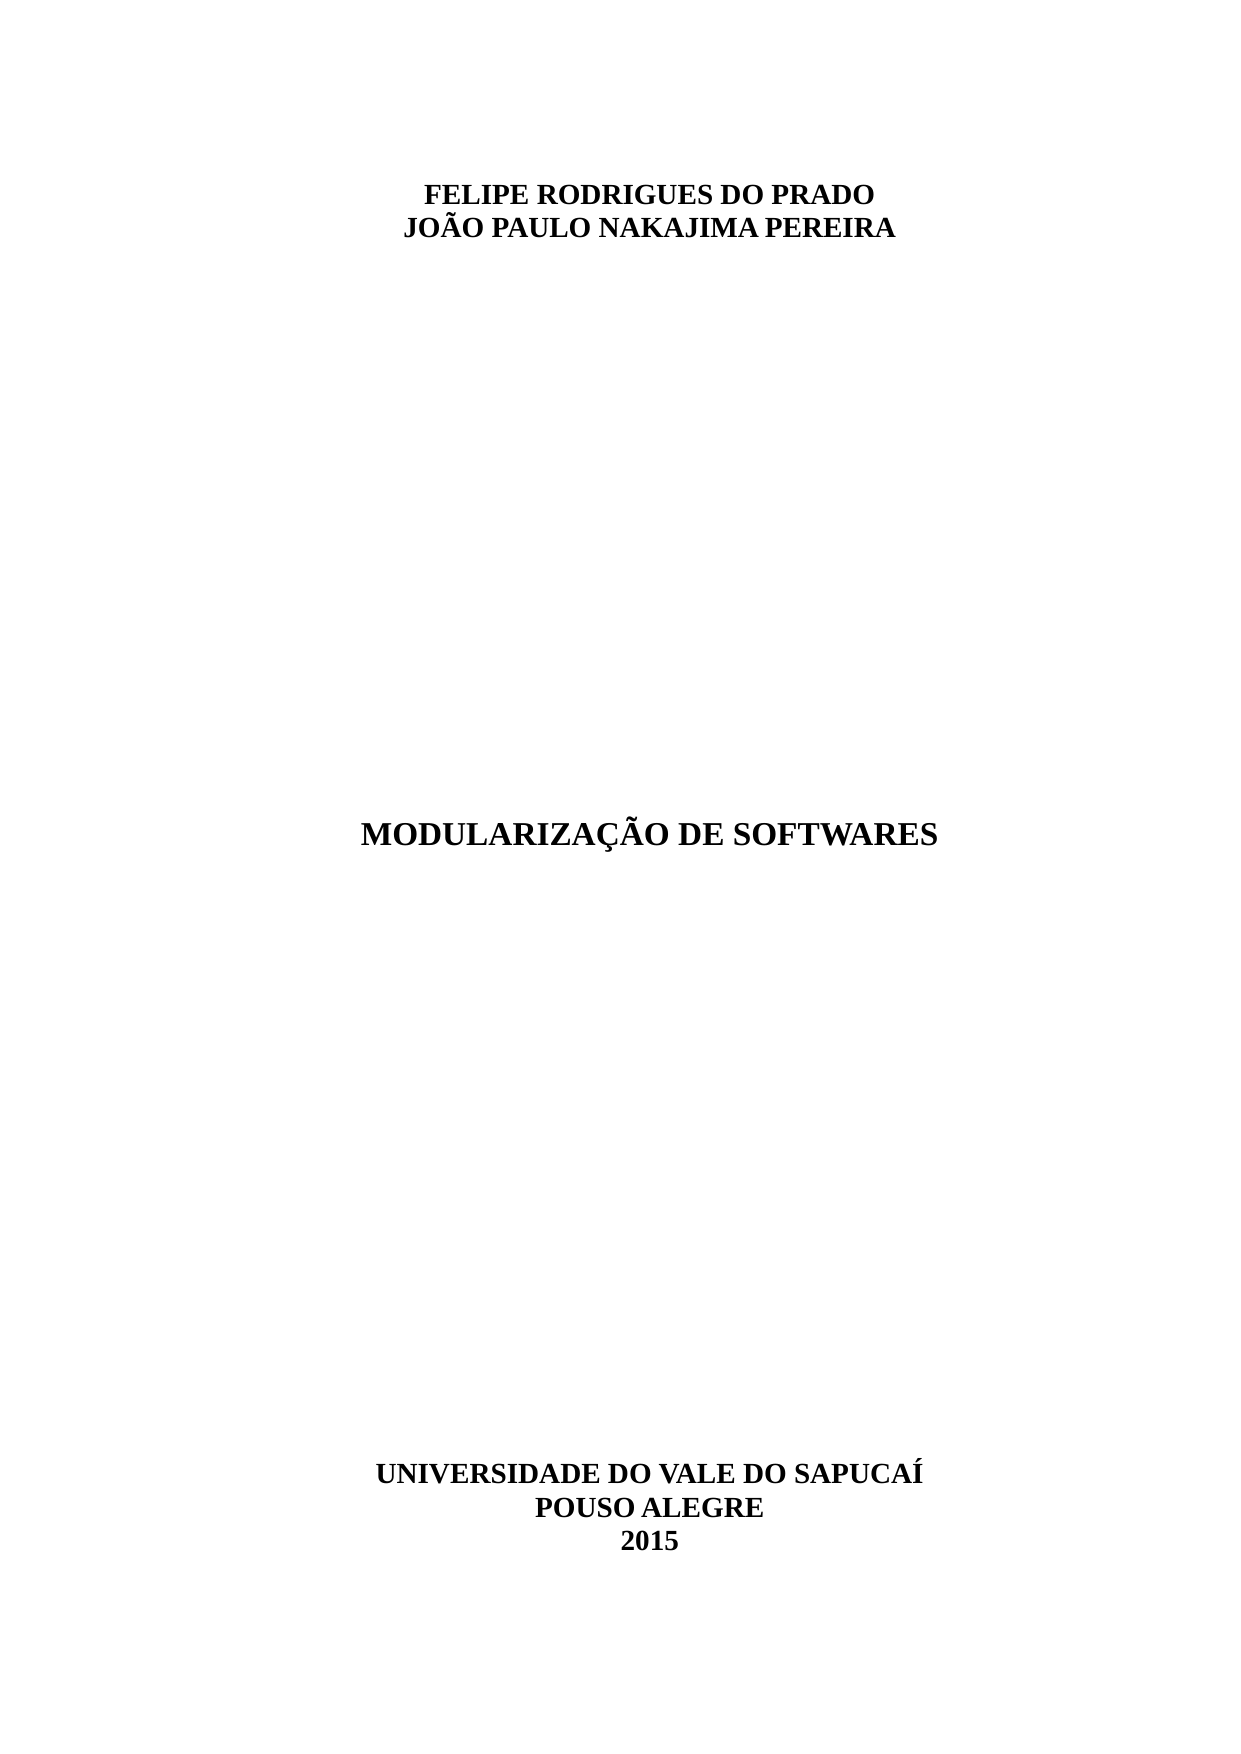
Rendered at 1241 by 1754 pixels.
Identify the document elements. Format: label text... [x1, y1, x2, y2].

text 2015 [177, 1523, 1122, 1557]
text JOÃO PAULO NAKAJIMA PEREIRA [177, 211, 1122, 244]
text UNIVERSIDADE DO VALE DO SAPUCAÍ [177, 1456, 1122, 1490]
text MODULARIZAÇÃO DE SOFTWARES [177, 814, 1122, 853]
text POUSO ALEGRE [177, 1490, 1122, 1523]
text FELIPE RODRIGUES DO PRADO [177, 177, 1122, 211]
